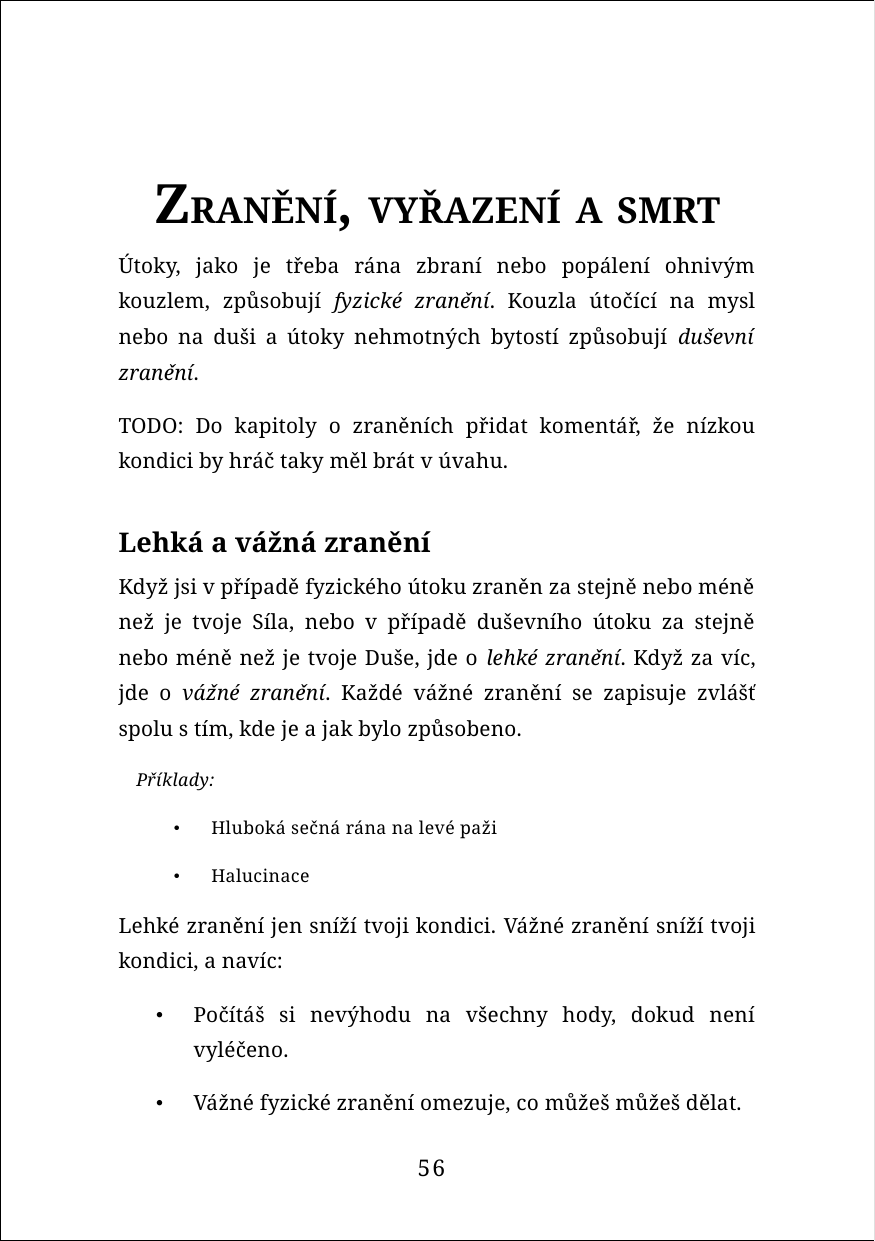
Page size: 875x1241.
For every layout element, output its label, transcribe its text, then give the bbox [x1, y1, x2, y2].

text Příklady: [136, 767, 756, 791]
list Vážné fyzické zranění omezuje, co můžeš můžeš dělat. [156, 1088, 756, 1117]
subtitle Lehká a vážná zranění [118, 523, 756, 560]
subtitle Zranění, vyřazení a smrt [118, 166, 756, 239]
text Když jsi v případě fyzického útoku zraněn za stejně nebo méně než je tvoje Síla, nebo v případě duševního útoku za stejně nebo méně než je tvoje Duše, jde o lehké zranění. Když za víc, jde o vážné zranění. Každé vážné zranění se zapisuje zvlášť spolu s tím, kde je a jak bylo způsobeno. [118, 572, 756, 742]
text Útoky, jako je třeba rána zbraní nebo popálení ohnivým kouzlem, způsobují fyzické zranění. Kouzla útočící na mysl nebo na duši a útoky nehmotných bytostí způsobují duševní zranění. [118, 251, 756, 386]
list Hluboká sečná rána na levé paži [173, 815, 756, 839]
text Lehké zranění jen sníží tvoji kondici. Vážné zranění sníží tvoji kondici, a navíc: [118, 911, 756, 975]
list Počítáš si nevýhodu na všechny hody, dokud není vyléčeno. [156, 1000, 756, 1064]
list TODO: Do kapitoly o zraněních přidat komentář, že nízkou kondici by hráč taky měl brát v úvahu. [118, 411, 756, 475]
list Halucinace [173, 863, 756, 887]
